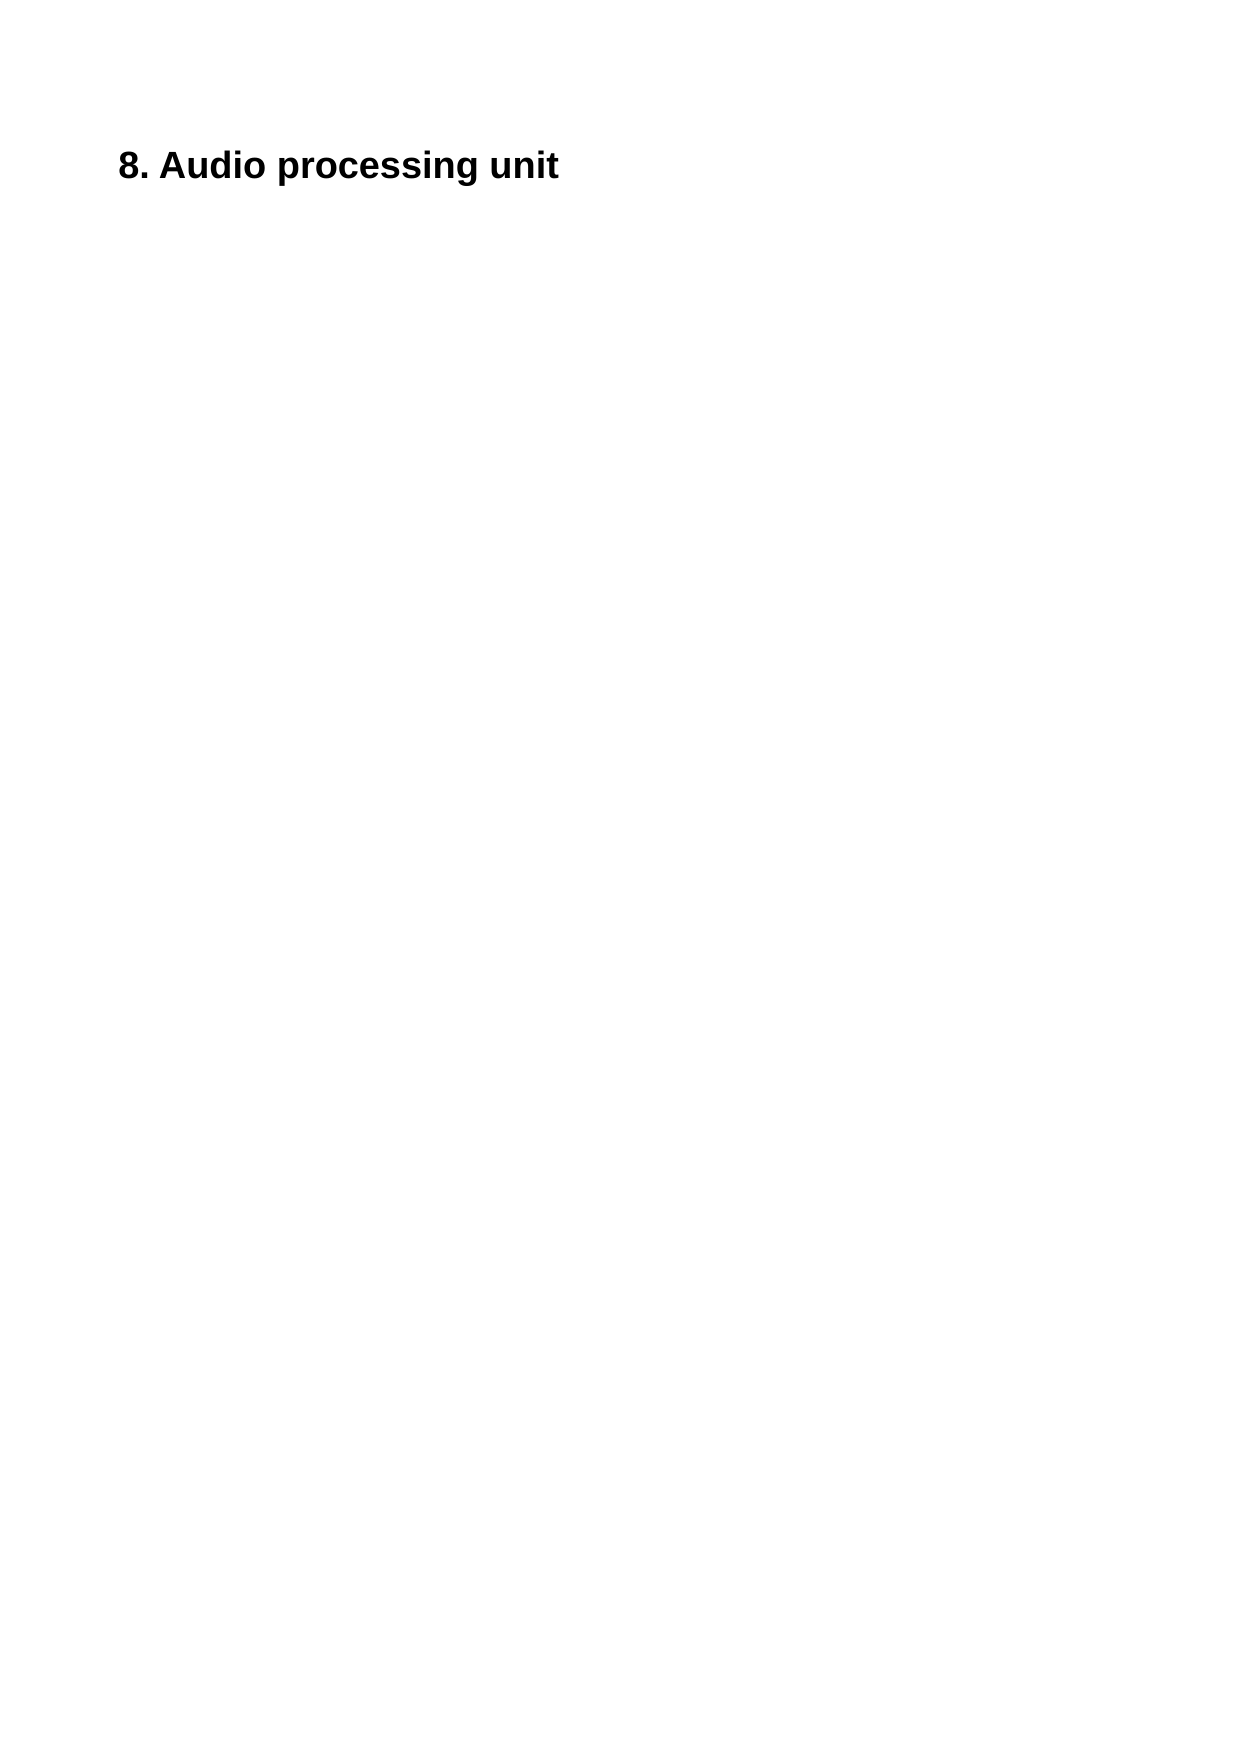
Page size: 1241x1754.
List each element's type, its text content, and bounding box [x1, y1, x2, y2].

subtitle 8. Audio processing unit [118, 143, 1122, 187]
